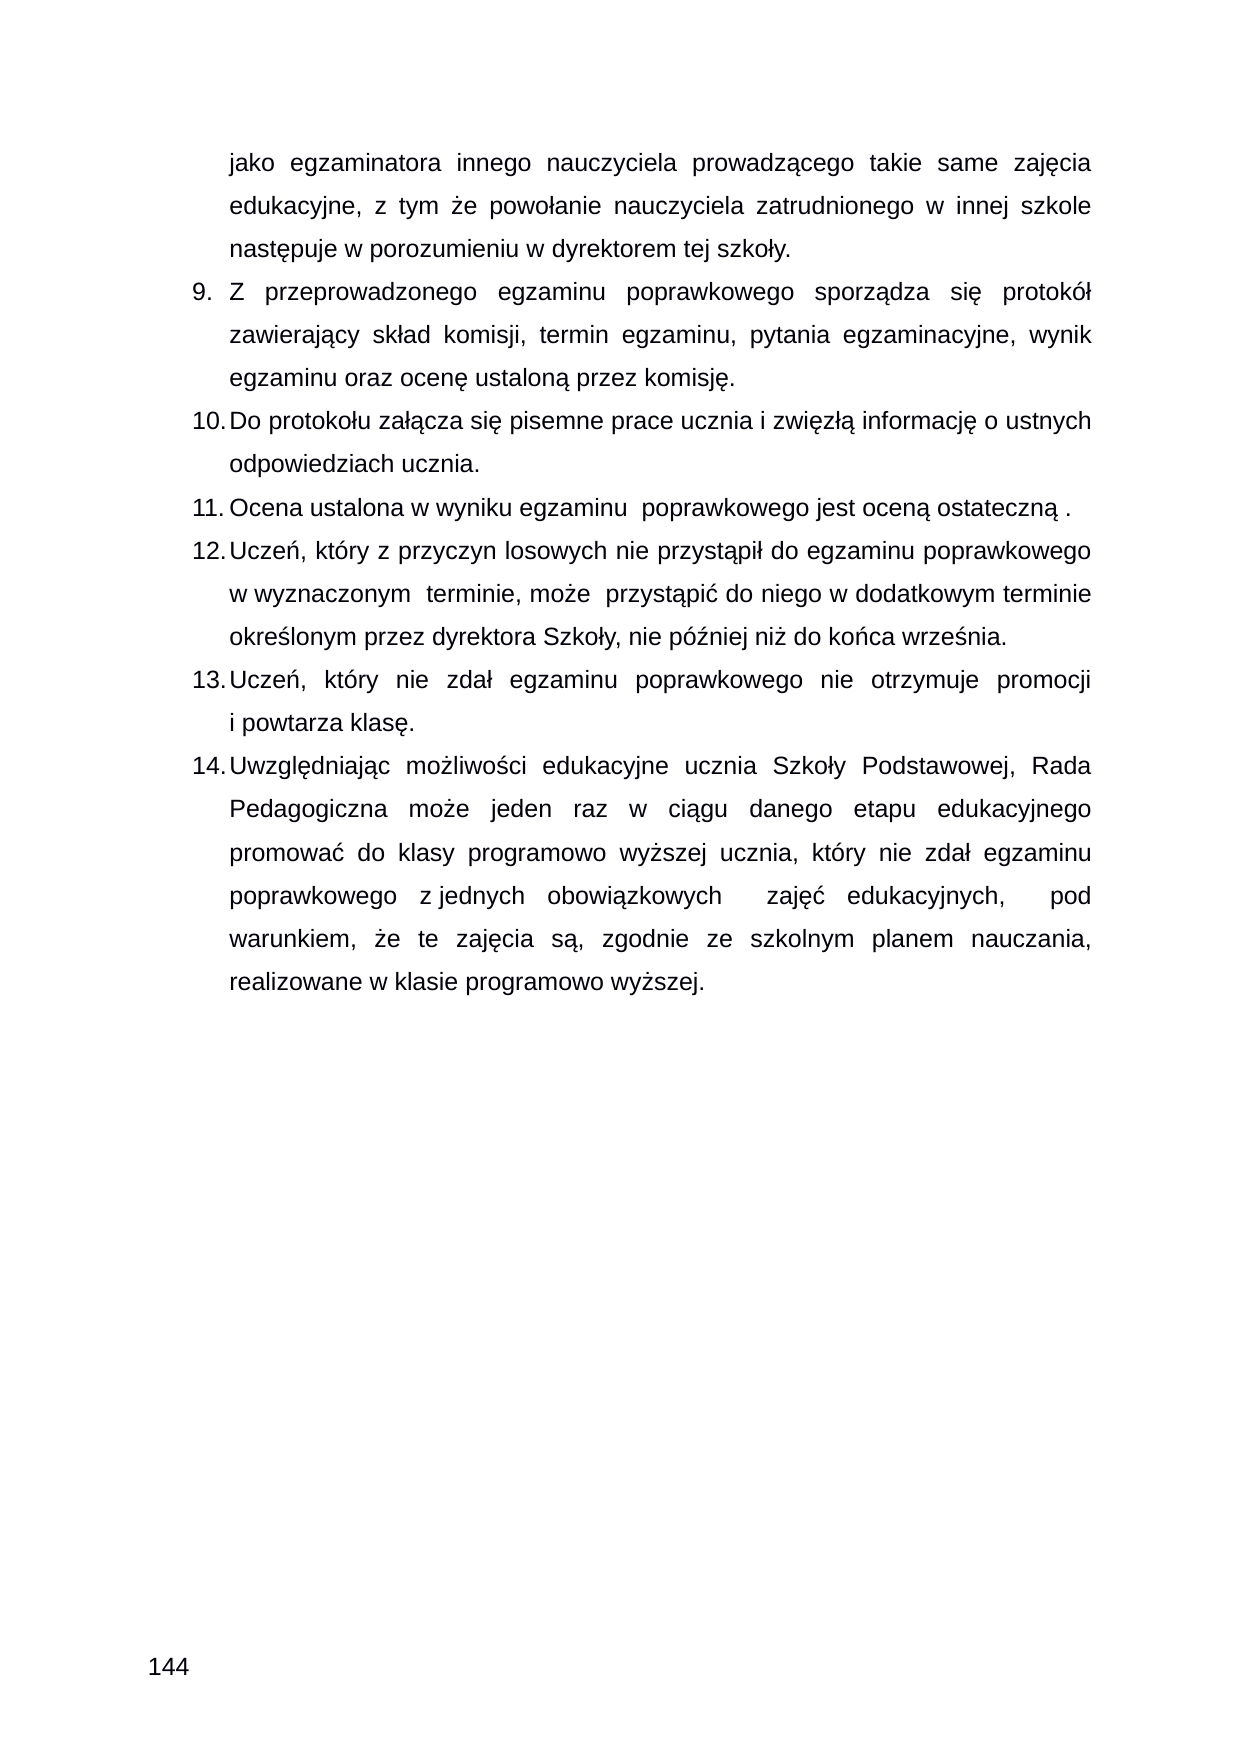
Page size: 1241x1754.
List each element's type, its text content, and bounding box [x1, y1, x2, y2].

subtitle Uczeń, który nie zdał egzaminu poprawkowego nie otrzymuje promocji i powtarza klasę. [192, 665, 1093, 737]
subtitle Z przeprowadzonego egzaminu poprawkowego sporządza się protokół zawierający skład komisji, termin egzaminu, pytania egzaminacyjne, wynik egzaminu oraz ocenę ustaloną przez komisję. [192, 277, 1093, 392]
subtitle Uczeń, który z przyczyn losowych nie przystąpił do egzaminu poprawkowego w wyznaczonym terminie, może przystąpić do niego w dodatkowym terminie określonym przez dyrektora Szkoły, nie później niż do końca września. [192, 536, 1093, 651]
subtitle Ocena ustalona w wyniku egzaminu poprawkowego jest oceną ostateczną . [192, 493, 1093, 521]
subtitle Uwzględniając możliwości edukacyjne ucznia Szkoły Podstawowej, Rada Pedagogiczna może jeden raz w ciągu danego etapu edukacyjnego promować do klasy programowo wyższej ucznia, który nie zdał egzaminu poprawkowego z jednych obowiązkowych zajęć edukacyjnych, pod warunkiem, że te zajęcia są, zgodnie ze szkolnym planem nauczania, realizowane w klasie programowo wyższej. [192, 751, 1093, 996]
subtitle Do protokołu załącza się pisemne prace ucznia i zwięzłą informację o ustnych odpowiedziach ucznia. [192, 406, 1093, 478]
subtitle jako egzaminatora innego nauczyciela prowadzącego takie same zajęcia edukacyjne, z tym że powołanie nauczyciela zatrudnionego w innej szkole następuje w porozumieniu w dyrektorem tej szkoły. [192, 148, 1093, 263]
